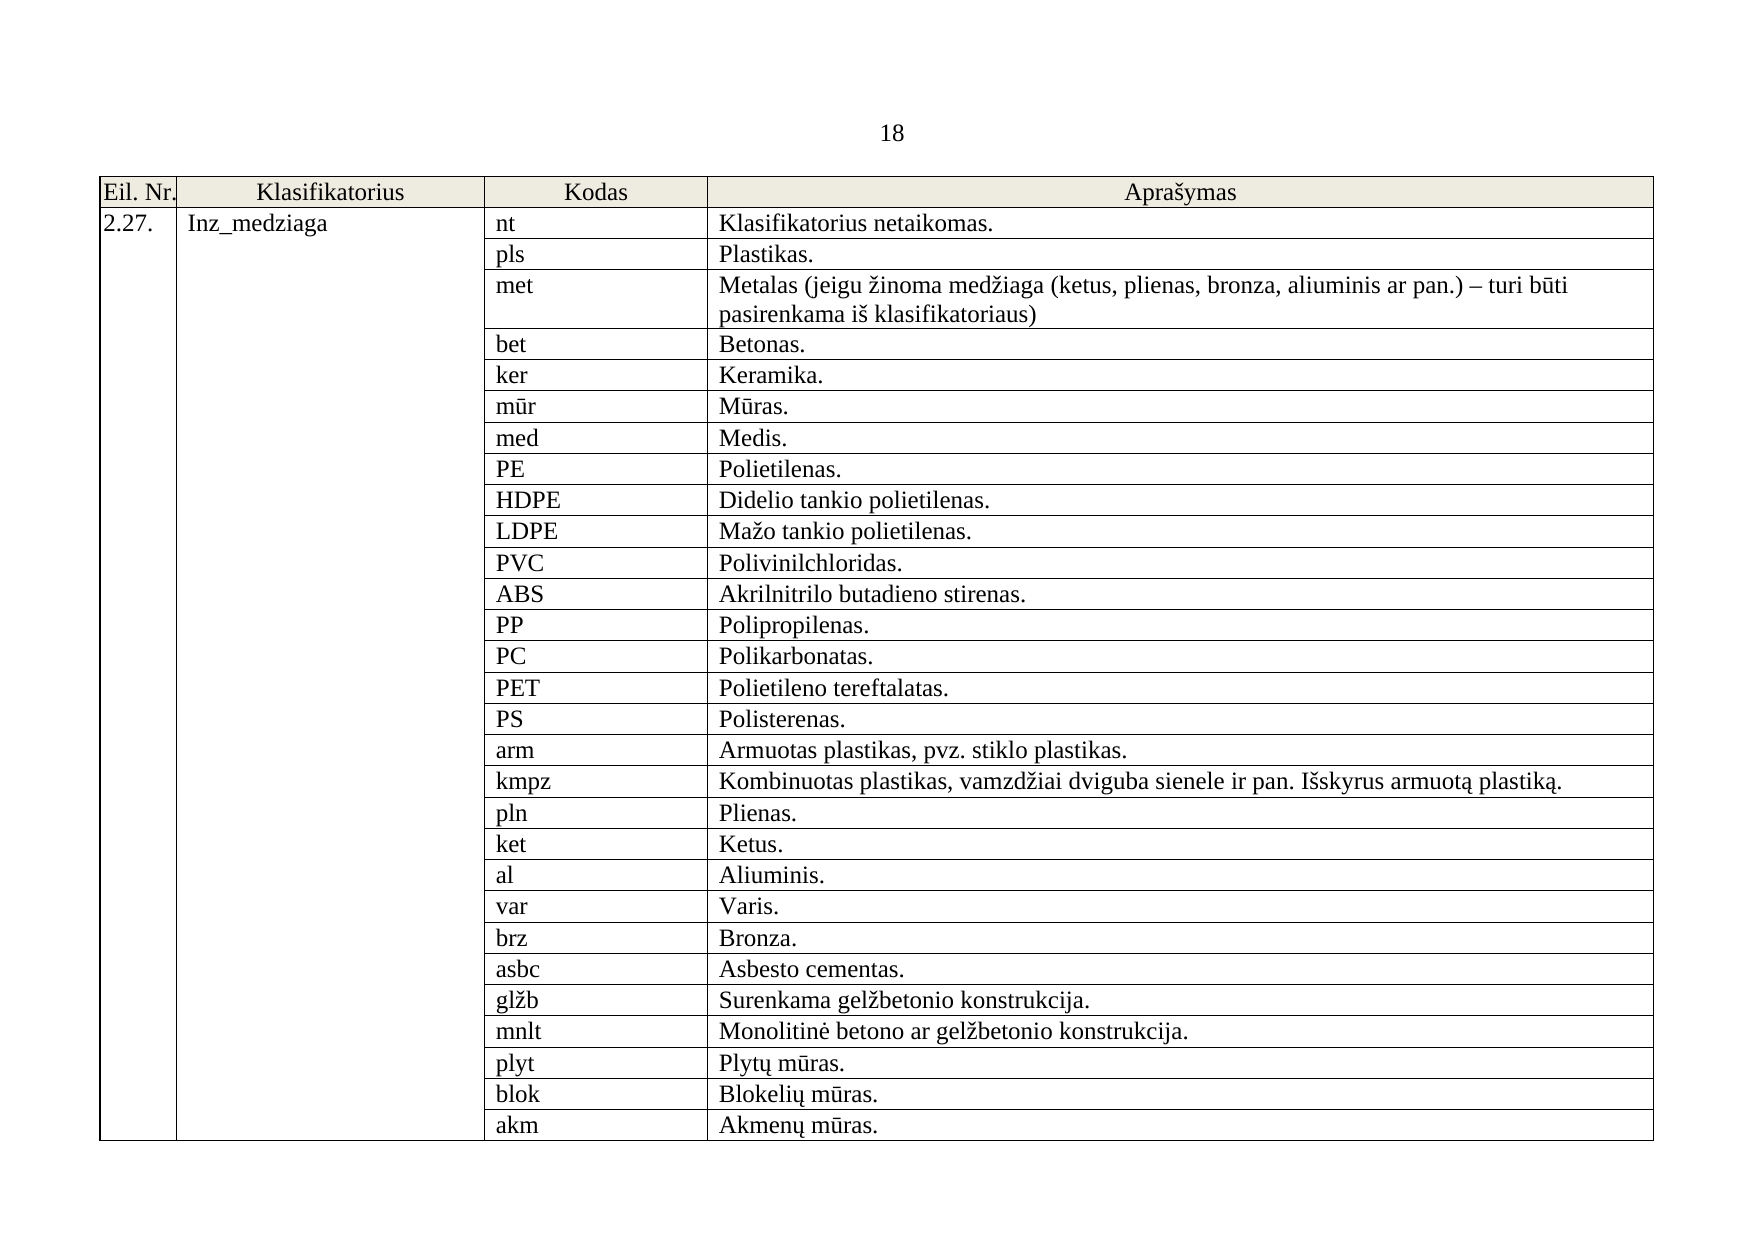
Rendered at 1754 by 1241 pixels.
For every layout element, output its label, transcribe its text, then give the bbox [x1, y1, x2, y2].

table_header Aprašymas [708, 177, 1653, 207]
table_header Kodas [485, 177, 707, 207]
table_cell Polikarbonatas. [708, 641, 1653, 672]
table_cell Monolitinė betono ar gelžbetonio konstrukcija. [708, 1016, 1653, 1047]
table_cell Bronza. [708, 923, 1653, 953]
table_cell bet [485, 329, 707, 359]
table_cell Polietileno tereftalatas. [708, 673, 1653, 703]
table_cell Aliuminis. [708, 860, 1653, 890]
table_cell ABS [485, 579, 707, 609]
table_cell Polisterenas. [708, 704, 1653, 734]
table_cell al [485, 860, 707, 890]
table_cell Plytų mūras. [708, 1048, 1653, 1078]
table_cell 2.27. [101, 208, 176, 1140]
table_cell plyt [485, 1048, 707, 1078]
table_header Klasifikatorius [177, 177, 484, 207]
table_cell Polipropilenas. [708, 610, 1653, 640]
table_cell met [485, 270, 707, 328]
table_cell PC [485, 641, 707, 672]
table_cell Polietilenas. [708, 454, 1653, 484]
table_cell kmpz [485, 766, 707, 797]
table_cell PS [485, 704, 707, 734]
table_cell Didelio tankio polietilenas. [708, 485, 1653, 515]
table_cell akm [485, 1110, 707, 1140]
table_cell Keramika. [708, 360, 1653, 390]
table_cell Metalas (jeigu žinoma medžiaga (ketus, plienas, bronza, aliuminis ar pan.) – turi būti pasirenkama iš klasifikatoriaus) [708, 270, 1653, 328]
table_cell med [485, 423, 707, 453]
table_cell asbc [485, 954, 707, 984]
table_cell Plastikas. [708, 239, 1653, 269]
table_cell mnlt [485, 1016, 707, 1047]
table_cell Kombinuotas plastikas, vamzdžiai dviguba sienele ir pan. Išskyrus armuotą plastiką. [708, 766, 1653, 797]
table_cell Armuotas plastikas, pvz. stiklo plastikas. [708, 735, 1653, 765]
table_cell Klasifikatorius netaikomas. [708, 208, 1653, 238]
table_cell Blokelių mūras. [708, 1079, 1653, 1109]
table_cell Inz_medziaga [177, 208, 484, 1140]
table_cell var [485, 891, 707, 922]
table_cell brz [485, 923, 707, 953]
table_cell Polivinilchloridas. [708, 548, 1653, 578]
table_cell Asbesto cementas. [708, 954, 1653, 984]
table_header [89, 176, 99, 1141]
table_cell PET [485, 673, 707, 703]
table_cell Mūras. [708, 391, 1653, 422]
table_cell pln [485, 798, 707, 828]
table_cell Ketus. [708, 829, 1653, 859]
table_cell arm [485, 735, 707, 765]
table_cell pls [485, 239, 707, 269]
table_cell Surenkama gelžbetonio konstrukcija. [708, 985, 1653, 1015]
table_cell Varis. [708, 891, 1653, 922]
table_cell Akrilnitrilo butadieno stirenas. [708, 579, 1653, 609]
table_header [1671, 176, 1694, 1141]
table_cell glžb [485, 985, 707, 1015]
table_header [1654, 176, 1671, 1141]
table_cell PVC [485, 548, 707, 578]
table_cell nt [485, 208, 707, 238]
table_cell blok [485, 1079, 707, 1109]
table_cell Akmenų mūras. [708, 1110, 1653, 1140]
table_cell PP [485, 610, 707, 640]
table_cell mūr [485, 391, 707, 422]
table_cell PE [485, 454, 707, 484]
table_cell Betonas. [708, 329, 1653, 359]
table_header Eil. Nr. [101, 177, 176, 207]
table_cell Mažo tankio polietilenas. [708, 516, 1653, 547]
table_cell LDPE [485, 516, 707, 547]
table_cell HDPE [485, 485, 707, 515]
table_cell Medis. [708, 423, 1653, 453]
table_cell ket [485, 829, 707, 859]
table_cell ker [485, 360, 707, 390]
table_header [1694, 176, 1717, 1141]
table_cell Plienas. [708, 798, 1653, 828]
